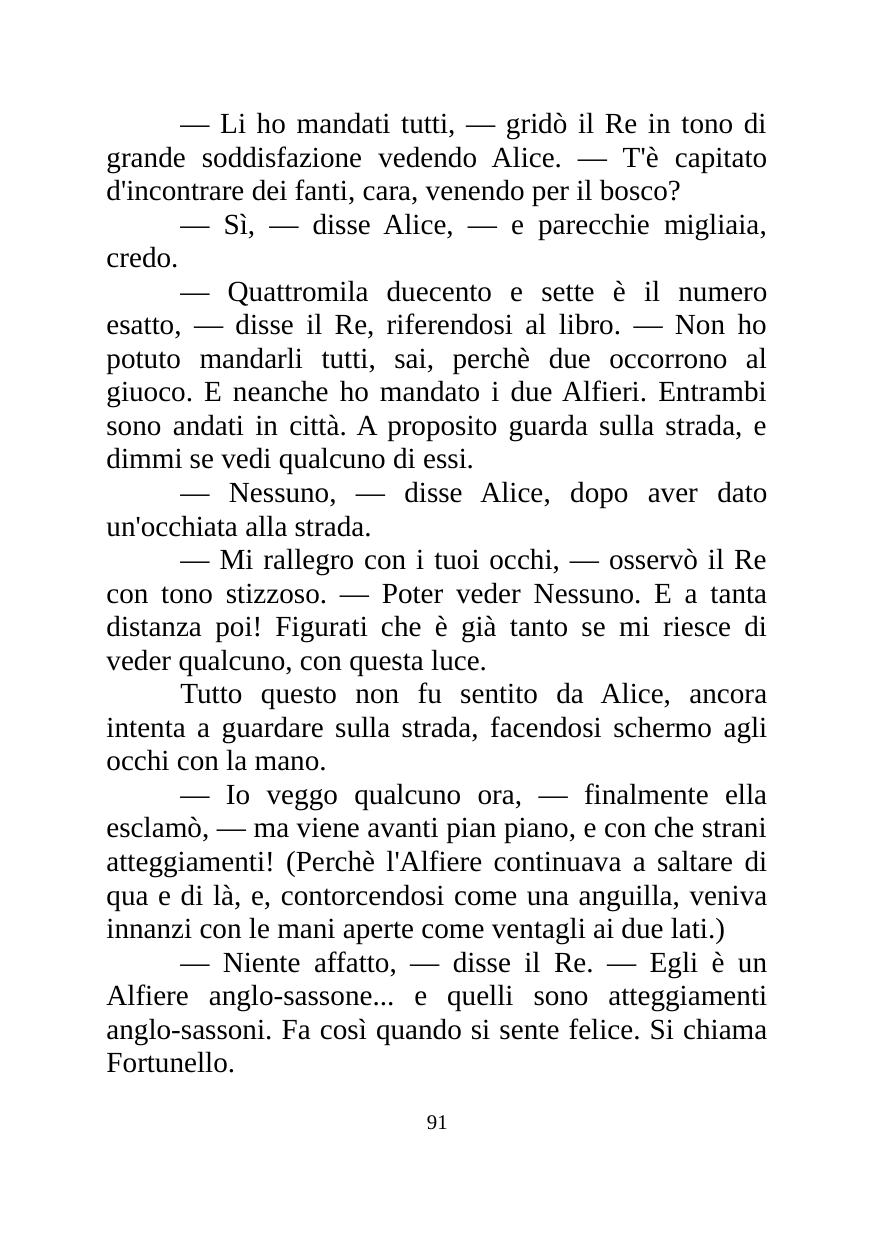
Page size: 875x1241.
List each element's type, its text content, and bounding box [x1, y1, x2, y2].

text — Niente affatto, — disse il Re. — Egli è un Alfiere anglo-sassone... e quelli sono atteggiamenti anglo-sassoni. Fa così quando si sente felice. Si chiama Fortunello. [106, 945, 768, 1079]
text — Quattromila duecento e sette è il numero esatto, — disse il Re, riferendosi al libro. — Non ho potuto mandarli tutti, sai, perchè due occorrono al giuoco. E neanche ho mandato i due Alfieri. Entrambi sono andati in città. A proposito guarda sulla strada, e dimmi se vedi qualcuno di essi. [106, 274, 768, 475]
text — Mi rallegro con i tuoi occhi, — osservò il Re con tono stizzoso. — Poter veder Nessuno. E a tanta distanza poi! Figurati che è già tanto se mi riesce di veder qualcuno, con questa luce. [106, 542, 768, 676]
text Tutto questo non fu sentito da Alice, ancora intenta a guardare sulla strada, facendosi schermo agli occhi con la mano. [106, 676, 768, 777]
text — Nessuno, — disse Alice, dopo aver dato un'occhiata alla strada. [106, 475, 768, 542]
text — Li ho mandati tutti, — gridò il Re in tono di grande soddisfazione vedendo Alice. — T'è capitato d'incontrare dei fanti, cara, venendo per il bosco? [106, 106, 768, 207]
text — Sì, — disse Alice, — e parecchie migliaia, credo. [106, 207, 768, 274]
text — Io veggo qualcuno ora, — finalmente ella esclamò, — ma viene avanti pian piano, e con che strani atteggiamenti! (Perchè l'Alfiere continuava a saltare di qua e di là, e, contorcendosi come una anguilla, veniva innanzi con le mani aperte come ventagli ai due lati.) [106, 777, 768, 945]
